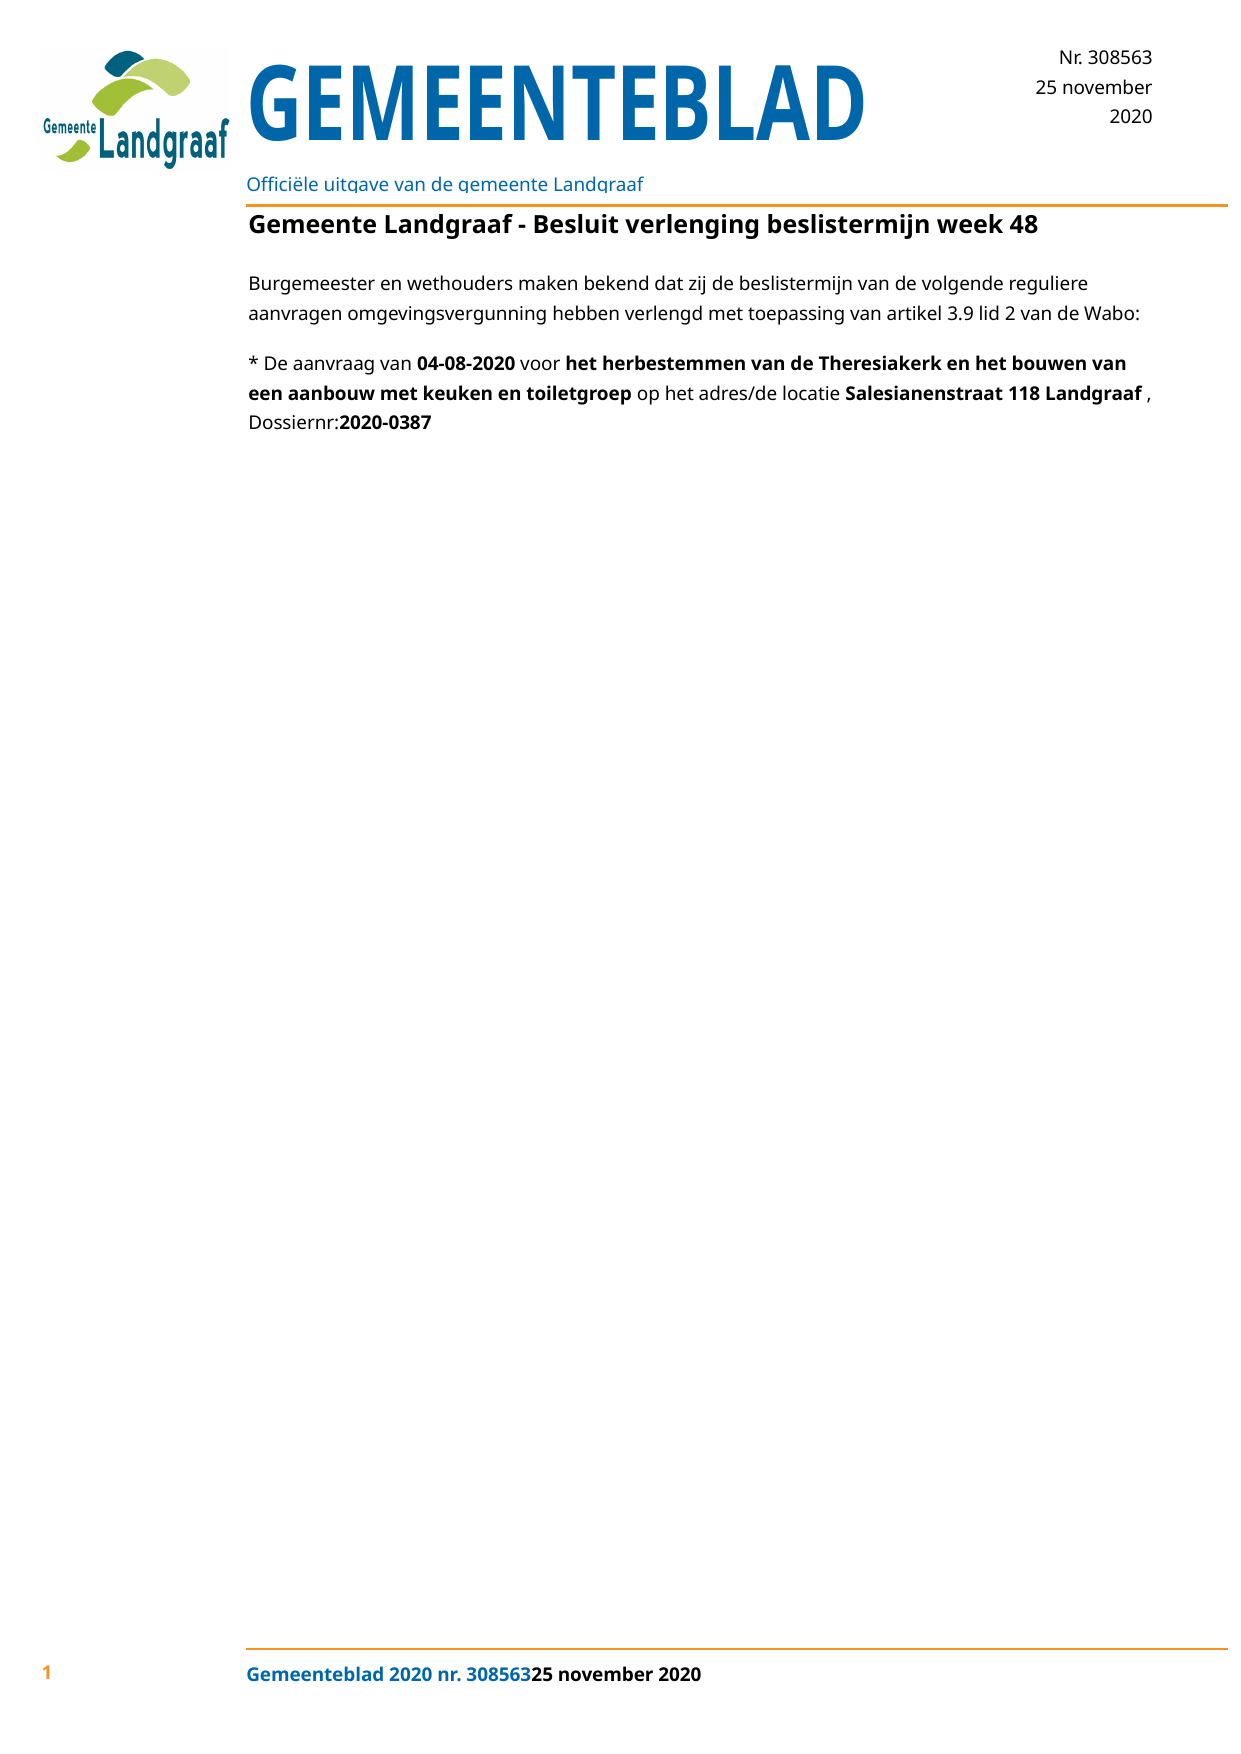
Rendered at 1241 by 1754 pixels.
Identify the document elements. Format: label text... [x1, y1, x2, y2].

picture [41, 47, 231, 172]
text Gemeente Landgraaf - Besluit verlenging beslistermijn week 48 [248, 207, 1152, 241]
text * De aanvraag van 04-08-2020 voor het herbestemmen van de Theresiakerk en het bouwen van een aanbouw met keuken en toiletgroep op het adres/de locatie Salesianenstraat 118 Landgraaf , Dossiernr:2020-0387 [248, 350, 1152, 435]
text Burgemeester en wethouders maken bekend dat zij de beslistermijn van de volgende reguliere aanvragen omgevingsvergunning hebben verlengd met toepassing van artikel 3.9 lid 2 van de Wabo: [248, 270, 1152, 326]
